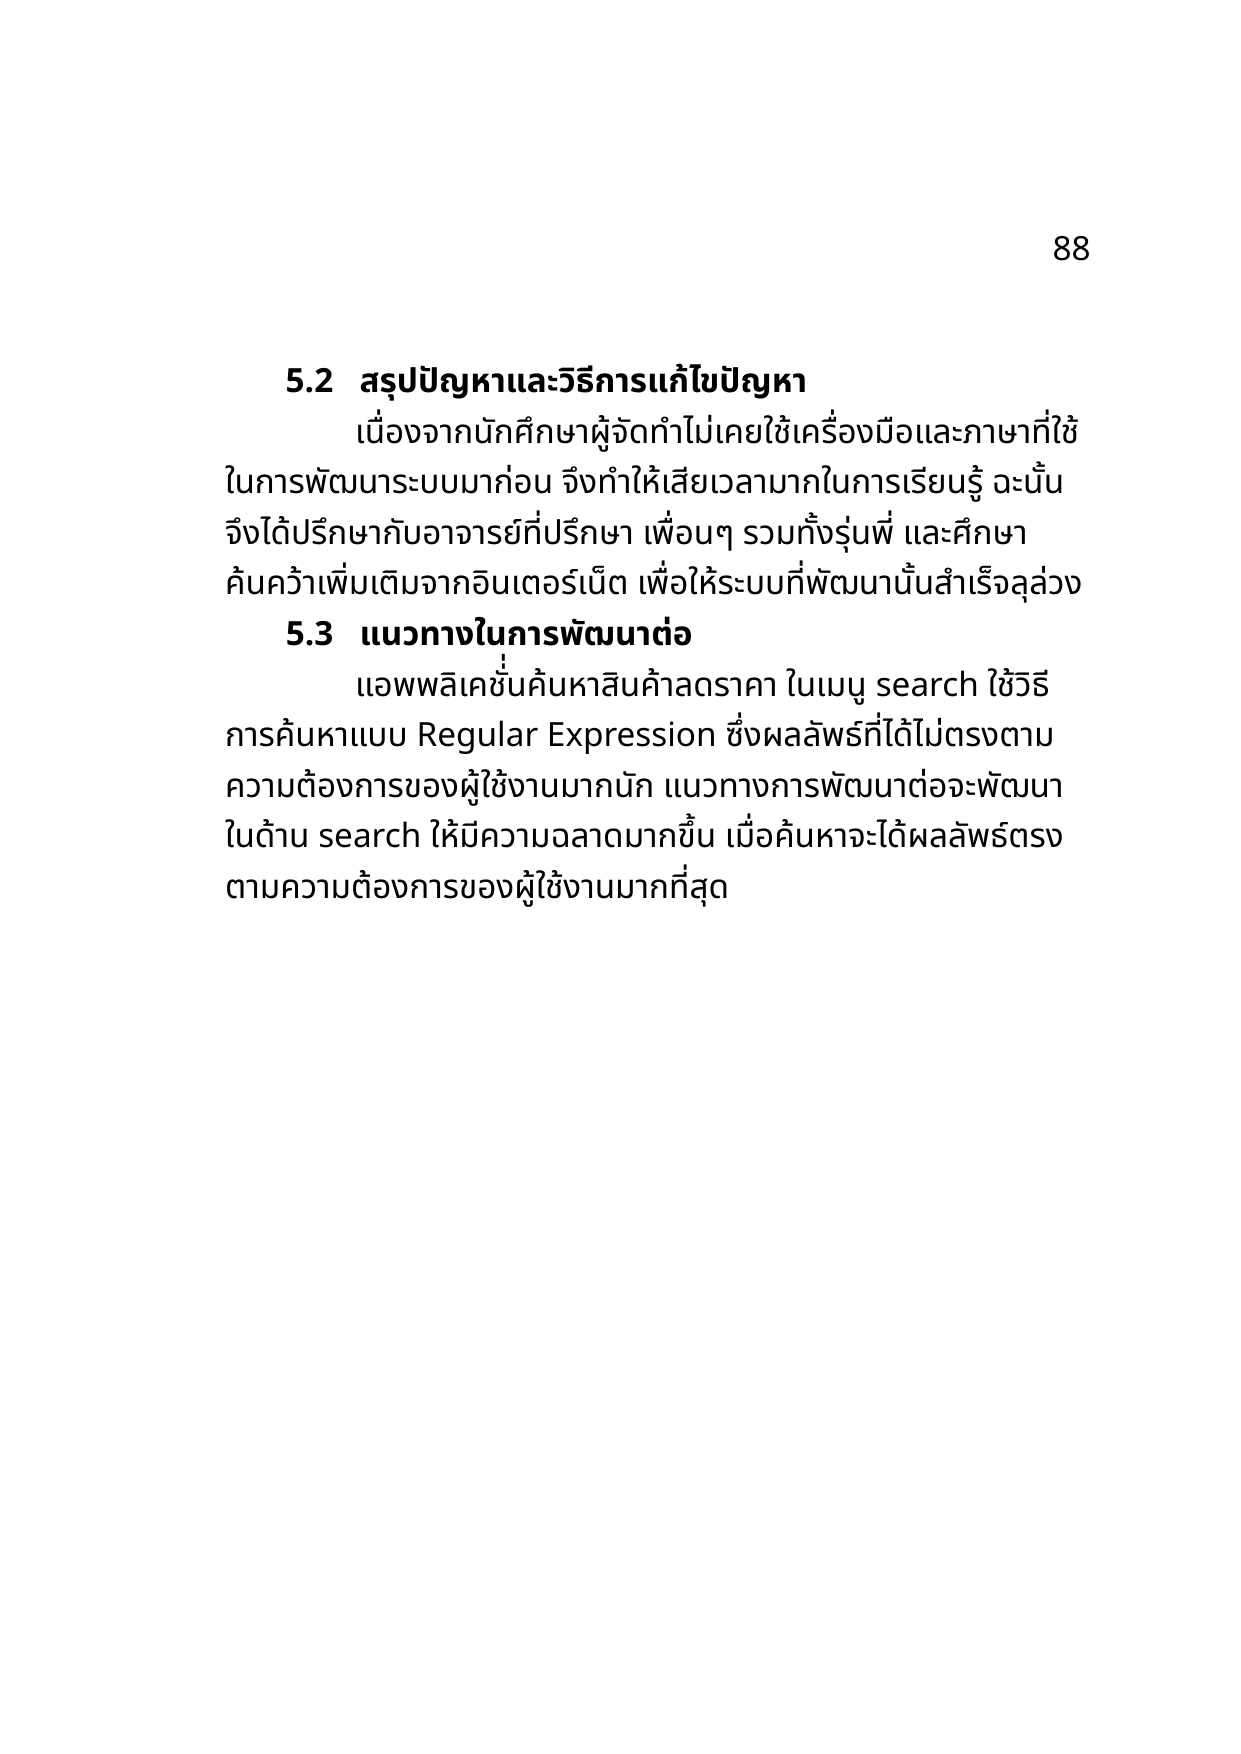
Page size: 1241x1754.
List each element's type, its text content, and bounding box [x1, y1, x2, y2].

text 5.2 สรุปปัญหาและวิธีการแก้ไขปัญหา [225, 357, 1091, 408]
text 5.3 แนวทางในการพัฒนาต่อ [225, 610, 1091, 660]
text แอพพลิเคชั่่นค้นหาสินค้าลดราคา ในเมนู search ใช้วิธีการค้นหาแบบ Regular Expression ซึ่งผลลัพธ์ที่ได้ไม่ตรงตามความต้องการของผู้ใช้งานมากนัก แนวทางการพัฒนาต่อจะพัฒนาในด้าน search ให้มีความฉลาดมากขึ้น เมื่อค้นหาจะได้ผลลัพธ์ตรงตามความต้องการของผู้ใช้งานมากที่สุด [225, 660, 1091, 913]
text เนื่องจากนักศึกษาผู้จัดทำไม่เคยใช้เครื่องมือและภาษาที่ใช้ในการพัฒนาระบบมาก่อน จึงทำให้เสียเวลามากในการเรียนรู้ ฉะนั้นจึงได้ปรึกษากับอาจารย์ที่ปรึกษา เพื่อนๆ รวมทั้งรุ่นพี่ และศึกษาค้นคว้าเพิ่มเติมจากอินเตอร์เน็ต เพื่อให้ระบบที่พัฒนานั้นสำเร็จลุล่วง [225, 408, 1091, 610]
